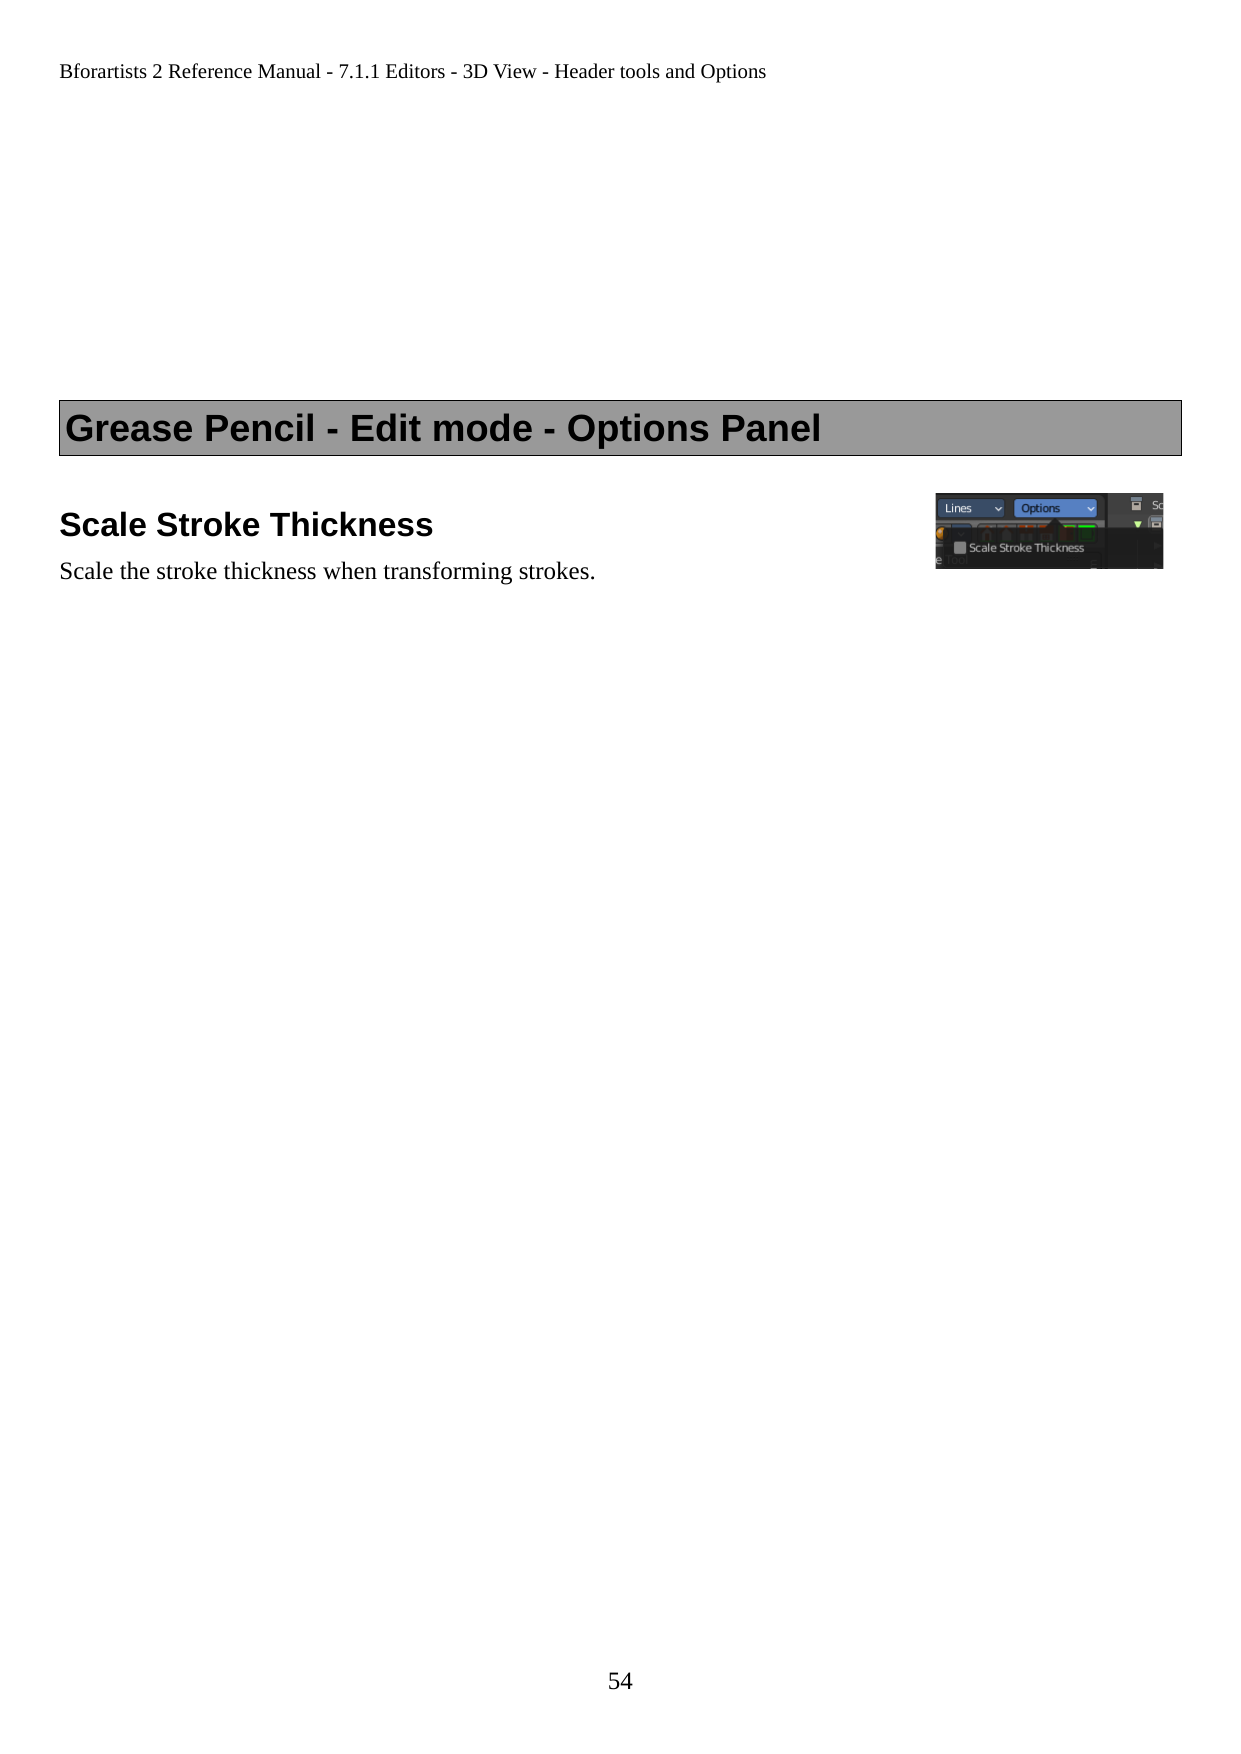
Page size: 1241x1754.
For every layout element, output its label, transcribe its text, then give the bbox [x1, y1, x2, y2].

subtitle [1164, 505, 1181, 544]
subtitle Scale Stroke Thickness [59, 505, 935, 544]
text Scale the stroke thickness when transforming strokes. [59, 556, 1181, 585]
picture [935, 493, 1164, 569]
table_header Grease Pencil - Edit mode - Options Panel [60, 401, 1181, 455]
